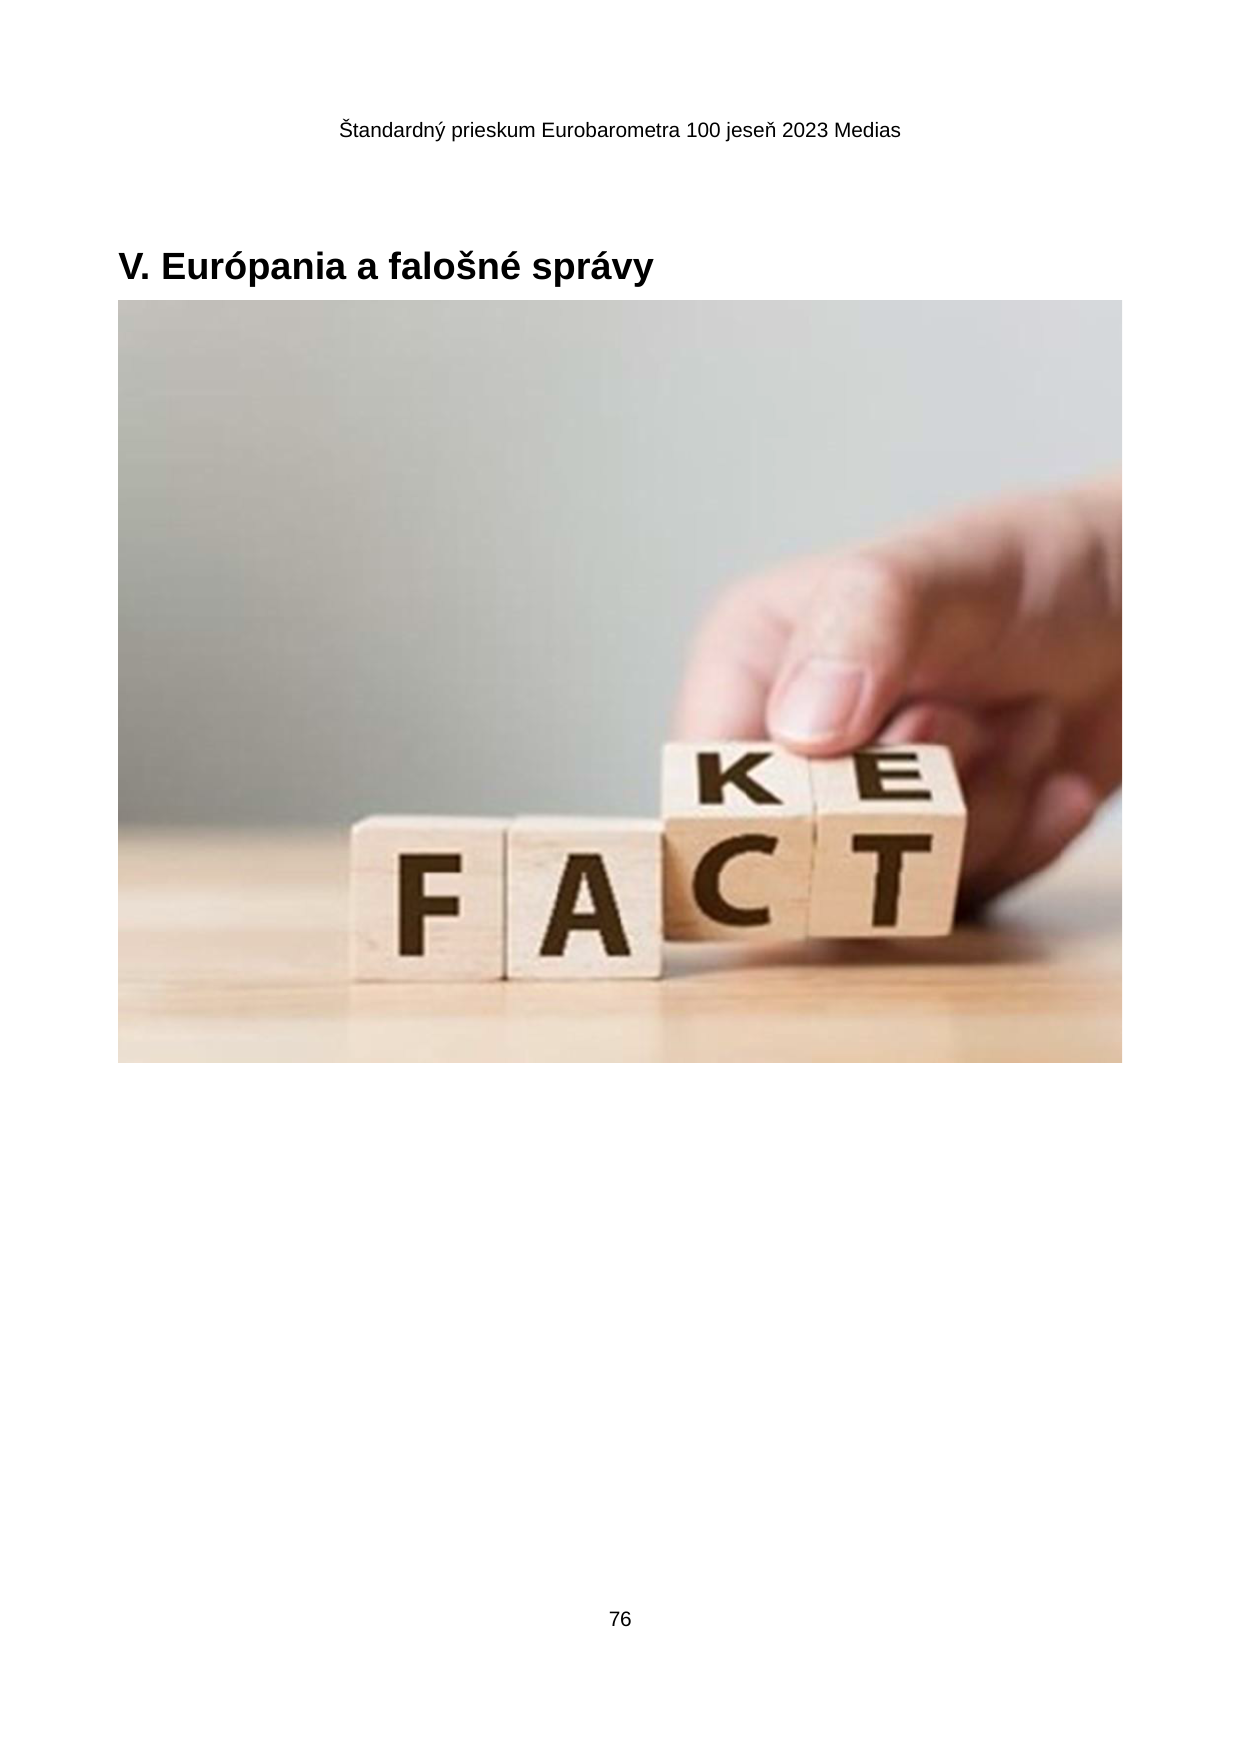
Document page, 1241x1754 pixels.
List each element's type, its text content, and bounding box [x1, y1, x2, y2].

picture [118, 300, 1123, 1063]
subtitle V. Európania a falošné správy [118, 244, 1122, 288]
